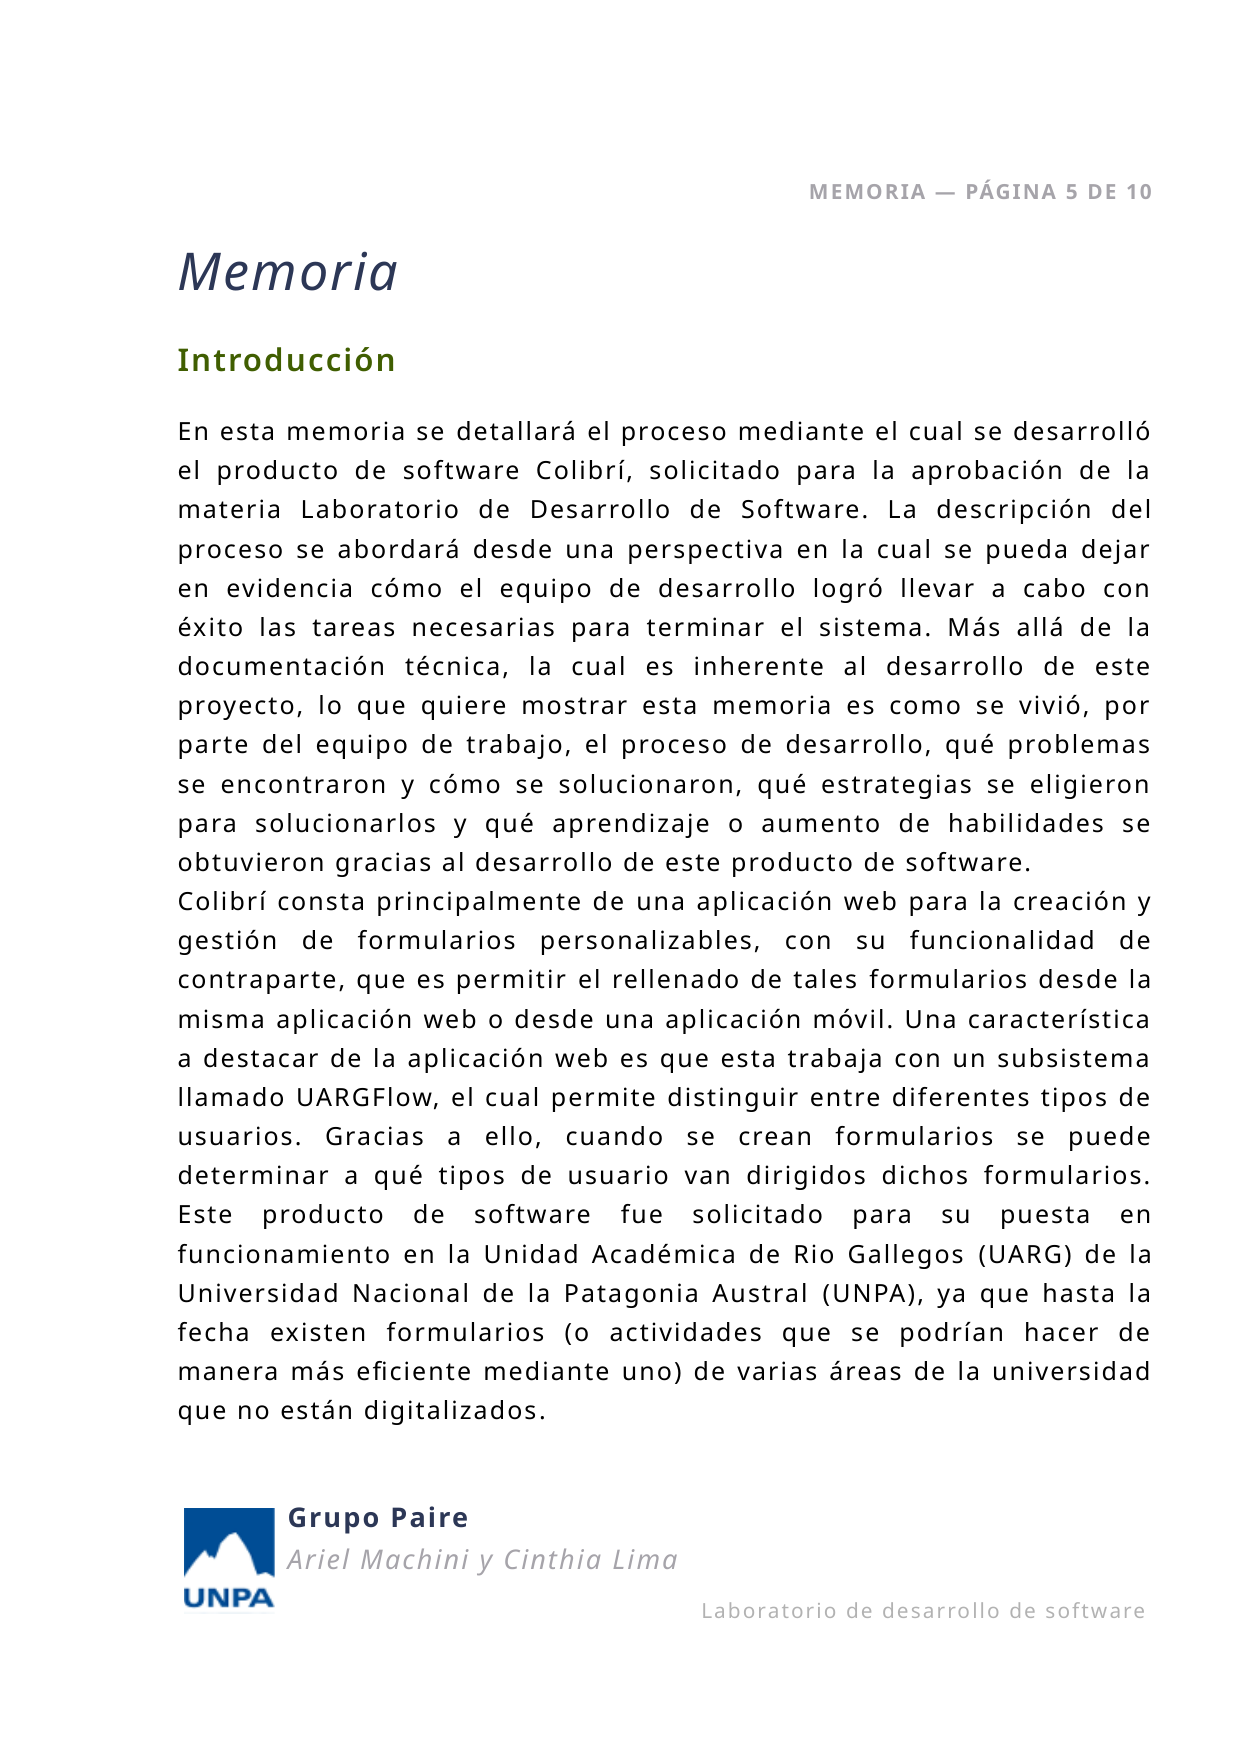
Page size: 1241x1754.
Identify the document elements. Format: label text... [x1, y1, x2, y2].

text En esta memoria se detallará el proceso mediante el cual se desarrolló el producto de software Colibrí, solicitado para la aprobación de la materia Laboratorio de Desarrollo de Software. La descripción del proceso se abordará desde una perspectiva en la cual se pueda dejar en evidencia cómo el equipo de desarrollo logró llevar a cabo con éxito las tareas necesarias para terminar el sistema. Más allá de la documentación técnica, la cual es inherente al desarrollo de este proyecto, lo que quiere mostrar esta memoria es como se vivió, por parte del equipo de trabajo, el proceso de desarrollo, qué problemas se encontraron y cómo se solucionaron, qué estrategias se eligieron para solucionarlos y qué aprendizaje o aumento de habilidades se obtuvieron gracias al desarrollo de este producto de software. [177, 414, 1152, 879]
subtitle Introducción [177, 337, 1152, 380]
text Colibrí consta principalmente de una aplicación web para la creación y gestión de formularios personalizables, con su funcionalidad de contraparte, que es permitir el rellenado de tales formularios desde la misma aplicación web o desde una aplicación móvil. Una característica a destacar de la aplicación web es que esta trabaja con un subsistema llamado UARGFlow, el cual permite distinguir entre diferentes tipos de usuarios. Gracias a ello, cuando se crean formularios se puede determinar a qué tipos de usuario van dirigidos dichos formularios. Este producto de software fue solicitado para su puesta en funcionamiento en la Unidad Académica de Rio Gallegos (UARG) de la Universidad Nacional de la Patagonia Austral (UNPA), ya que hasta la fecha existen formularios (o actividades que se podrían hacer de manera más eficiente mediante uno) de varias áreas de la universidad que no están digitalizados. [177, 884, 1152, 1427]
text Memoria [177, 235, 1152, 306]
picture [184, 1508, 275, 1614]
